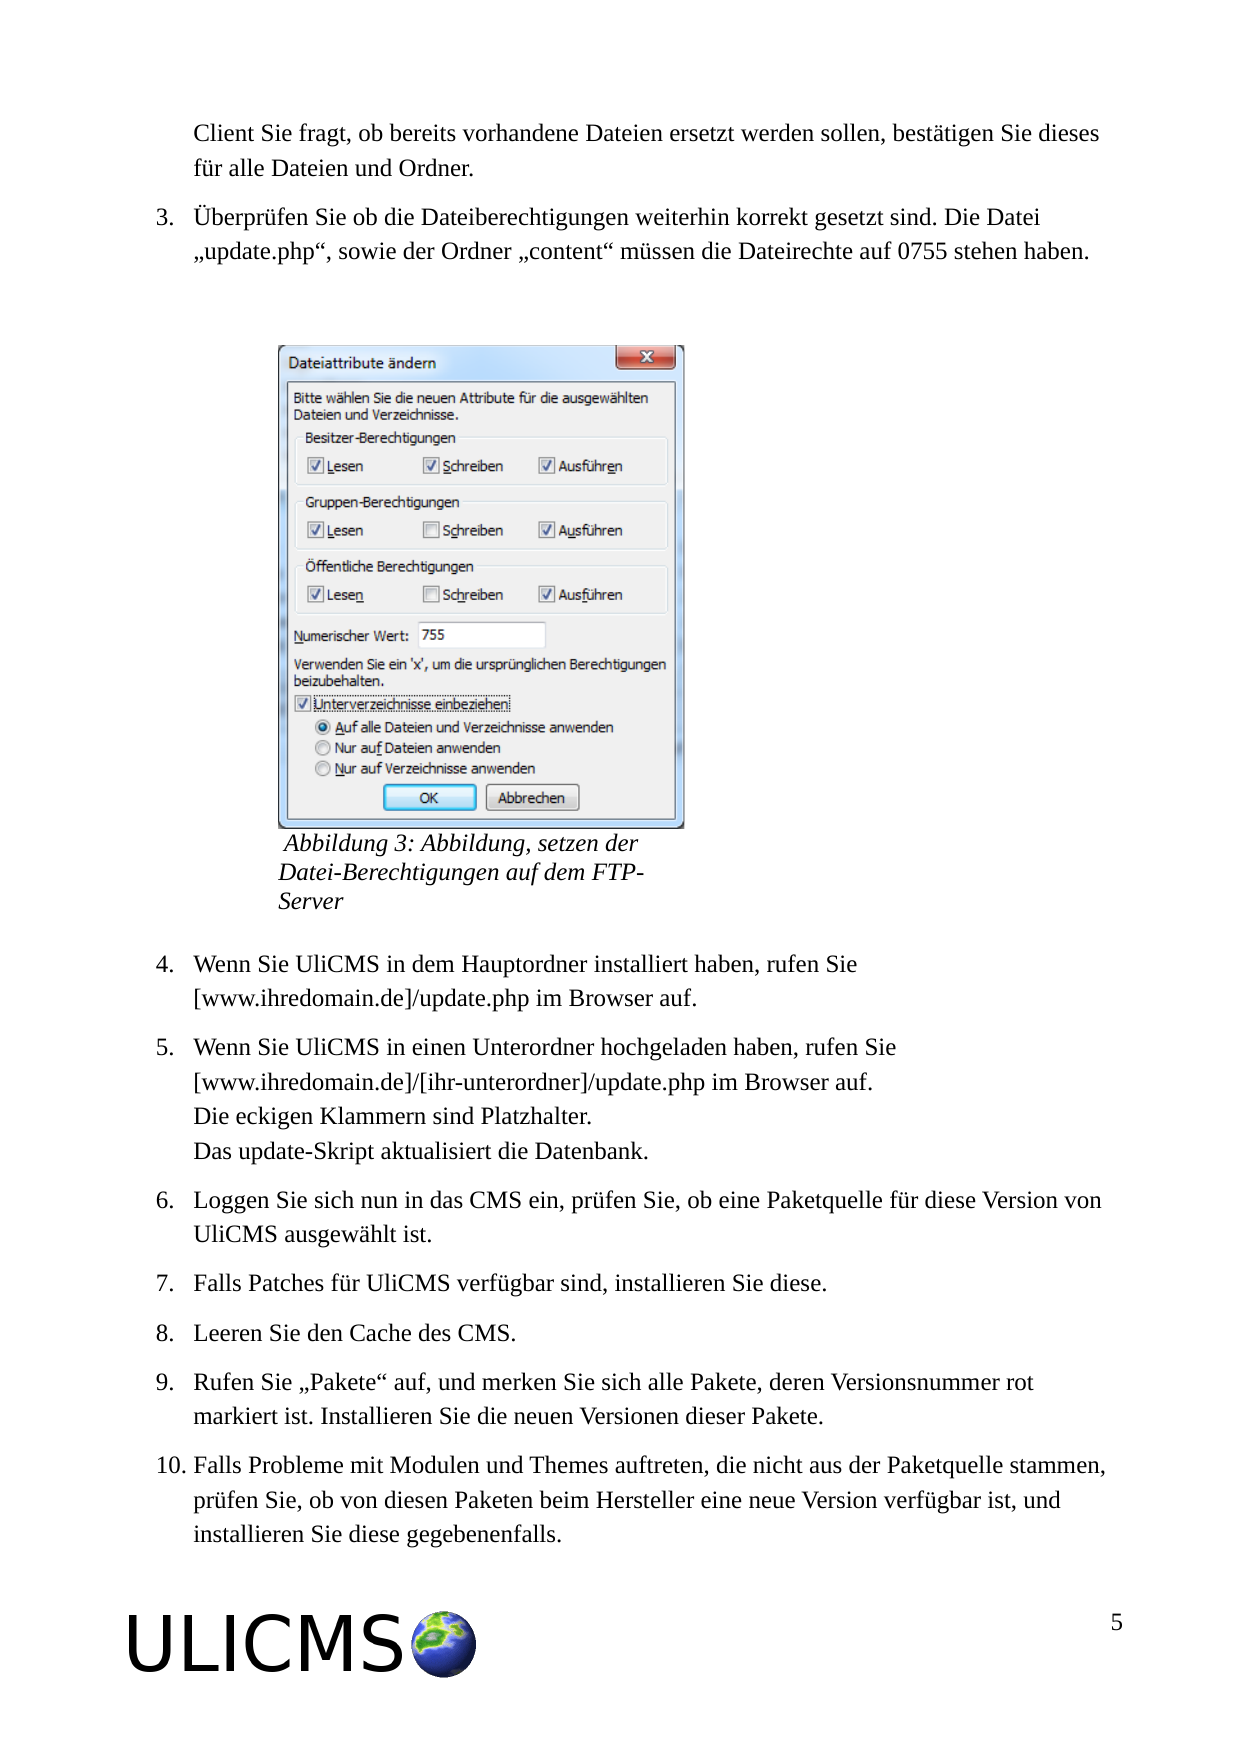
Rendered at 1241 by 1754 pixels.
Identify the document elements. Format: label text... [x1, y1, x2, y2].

list Falls Patches für UliCMS verfügbar sind, installieren Sie diese. [156, 1268, 1123, 1297]
list Rufen Sie „Pakete“ auf, und merken Sie sich alle Pakete, deren Versionsnummer rot markiert ist. Installieren Sie die neuen Versionen dieser Pakete. [156, 1367, 1123, 1430]
list Falls Probleme mit Modulen und Themes auftreten, die nicht aus der Paketquelle stammen, prüfen Sie, ob von diesen Paketen beim Hersteller eine neue Version verfügbar ist, und installieren Sie diese gegebenenfalls. [156, 1450, 1123, 1548]
list Leeren Sie den Cache des CMS. [156, 1318, 1123, 1346]
picture [278, 345, 685, 829]
list Loggen Sie sich nun in das CMS ein, prüfen Sie, ob eine Paketquelle für diese Version von UliCMS ausgewählt ist. [156, 1185, 1123, 1248]
picture [118, 1607, 479, 1681]
list Wenn Sie UliCMS in einen Unterordner hochgeladen haben, rufen Sie [www.ihredomain.de]/[ihr-unterordner]/update.php im Browser auf. Die eckigen Klammern sind Platzhalter. Das update-Skript aktualisiert die Datenbank. [156, 1032, 1123, 1165]
list Client Sie fragt, ob bereits vorhandene Dateien ersetzt werden sollen, bestätigen Sie dieses für alle Dateien und Ordner. [156, 118, 1123, 181]
list Wenn Sie UliCMS in dem Hauptordner installiert haben, rufen Sie [www.ihredomain.de]/update.php im Browser auf. [156, 332, 1123, 1012]
list Überprüfen Sie ob die Dateiberechtigungen weiterhin korrekt gesetzt sind. Die Datei „update.php“, sowie der Ordner „content“ müssen die Dateirechte auf 0755 stehen haben. [156, 202, 1123, 265]
list Abbildung 3: Abbildung, setzen der Datei-Berechtigungen auf dem FTP-Server [278, 829, 684, 943]
